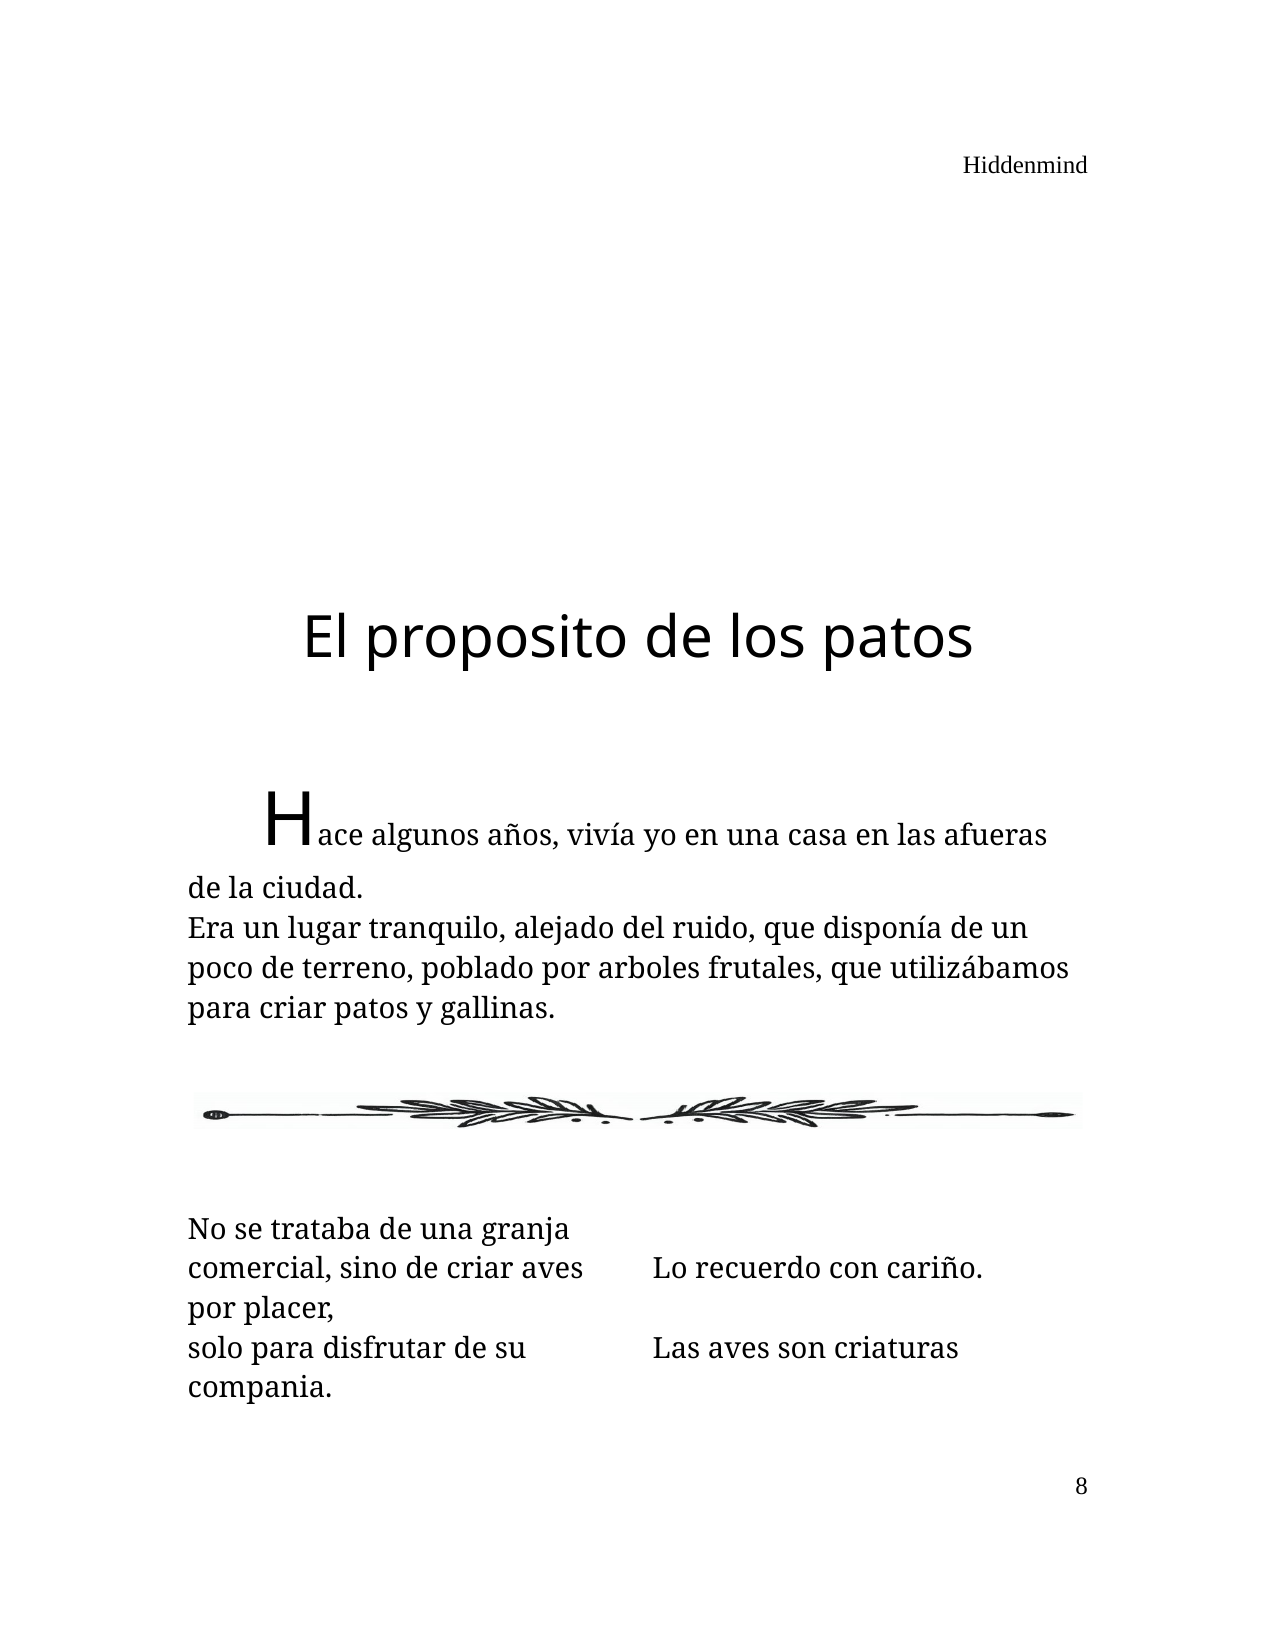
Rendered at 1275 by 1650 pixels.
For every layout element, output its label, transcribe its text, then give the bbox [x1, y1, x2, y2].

picture [193, 1092, 1083, 1129]
text Las aves son criaturas [652, 1327, 1087, 1367]
text Lo recuerdo con cariño. [652, 1248, 1087, 1287]
text solo para disfrutar de su compania. [187, 1327, 622, 1406]
text Era un lugar tranquilo, alejado del ruido, que disponía de un poco de terreno, poblado por arboles frutales, que utilizábamos para criar patos y gallinas. [187, 907, 1087, 1027]
text No se trataba de una granja comercial, sino de criar aves por placer, [187, 1208, 622, 1327]
text Hace algunos años, vivía yo en una casa en las afueras de la ciudad. [187, 766, 1087, 907]
